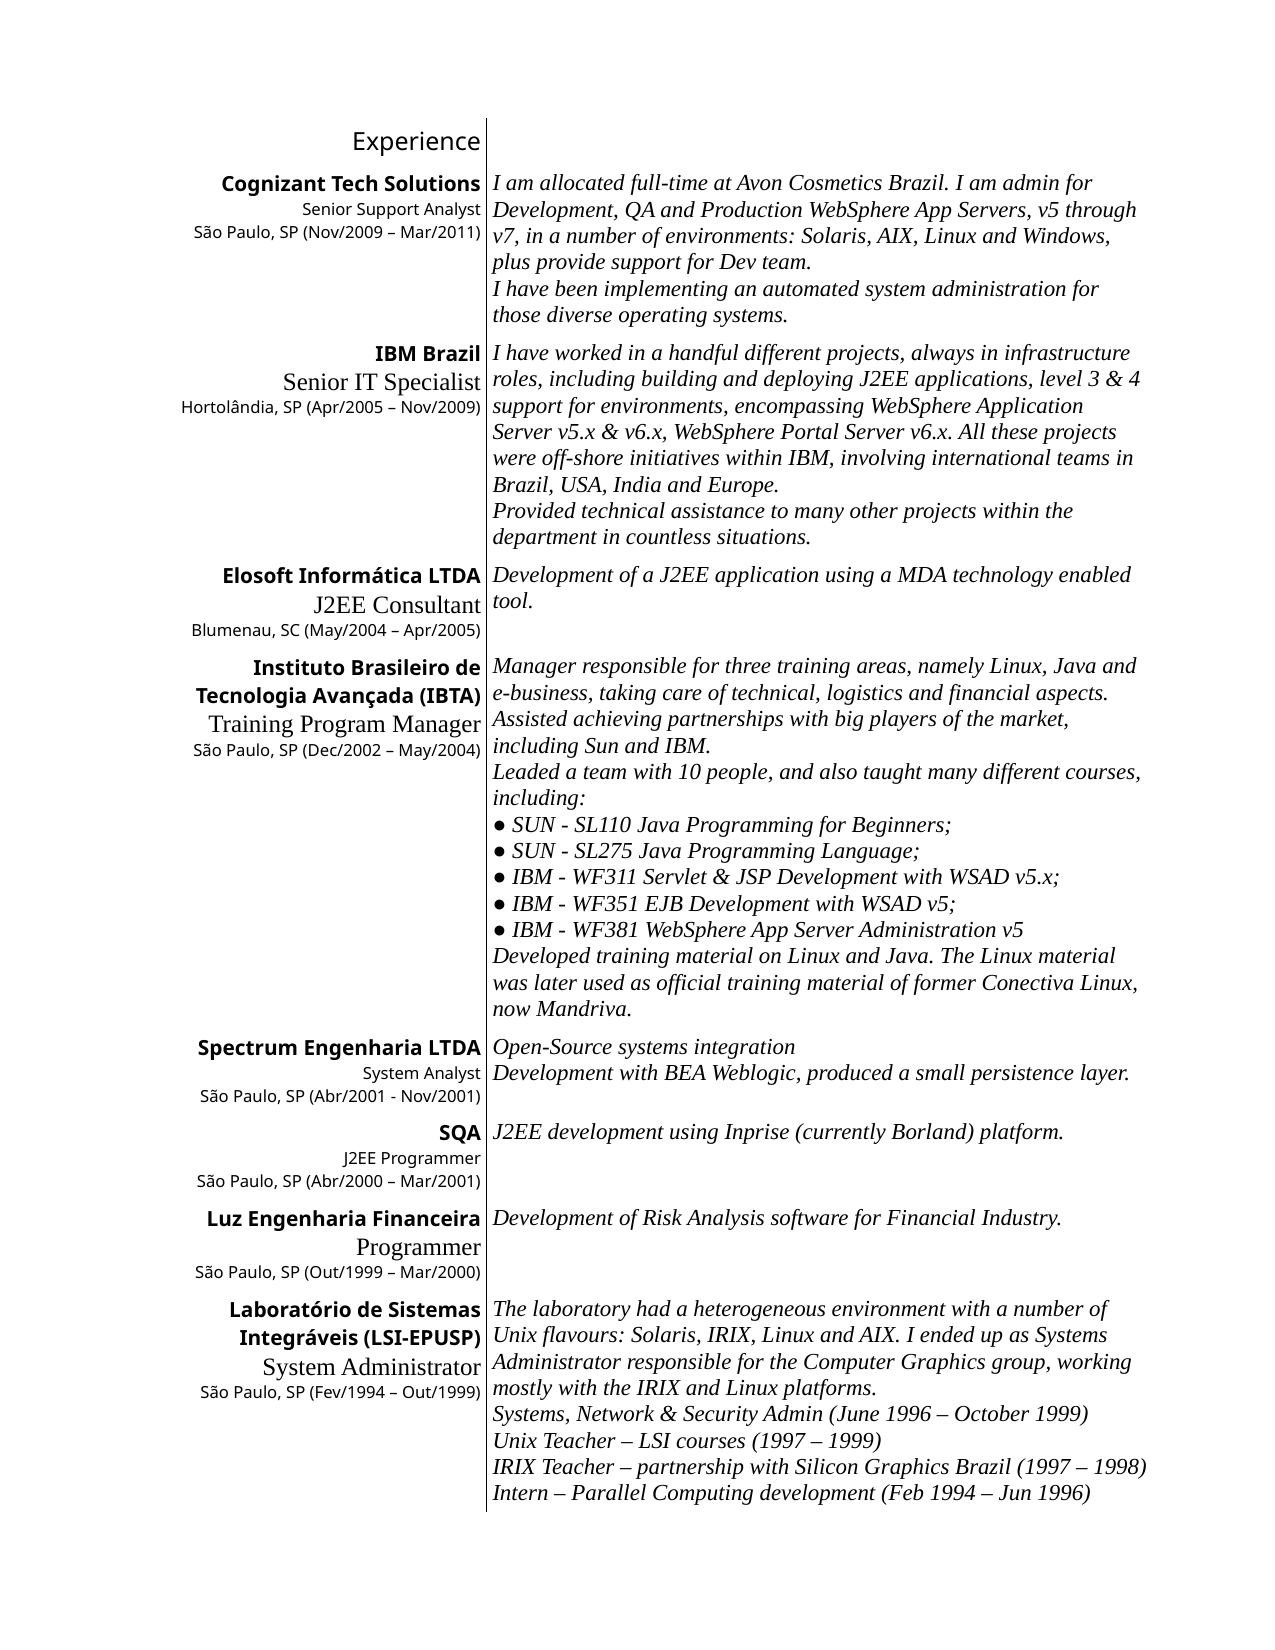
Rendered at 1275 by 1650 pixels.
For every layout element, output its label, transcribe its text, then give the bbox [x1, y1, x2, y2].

table_cell Manager responsible for three training areas, namely Linux, Java and e-business, taking care of technical, logistics and financial aspects. Assisted achieving partnerships with big players of the market, including Sun and IBM. Leaded a team with 10 people, and also taught many different courses, including: ● SUN - SL110 Java Programming for Beginners; ● SUN - SL275 Java Programming Language; ● IBM - WF311 Servlet & JSP Development with WSAD v5.x; ● IBM - WF351 EJB Development with WSAD v5; ● IBM - WF381 WebSphere App Server Administration v5 Developed training material on Linux and Java. The Linux material was later used as official training material of former Conectiva Linux, now Mandriva. [487, 647, 1157, 1027]
table_cell SQA J2EE Programmer São Paulo, SP (Abr/2000 – Mar/2001) [118, 1113, 486, 1198]
table_cell I have worked in a handful different projects, always in infrastructure roles, including building and deploying J2EE applications, level 3 & 4 support for environments, encompassing WebSphere Application Server v5.x & v6.x, WebSphere Portal Server v6.x. All these projects were off-shore initiatives within IBM, involving international teams in Brazil, USA, India and Europe. Provided technical assistance to many other projects within the department in countless situations. [487, 333, 1157, 556]
table_cell Development of Risk Analysis software for Financial Industry. [487, 1198, 1157, 1289]
table_cell Experience [118, 118, 486, 164]
table_cell Luz Engenharia Financeira Programmer São Paulo, SP (Out/1999 – Mar/2000) [118, 1198, 486, 1289]
table_cell I am allocated full-time at Avon Cosmetics Brazil. I am admin for Development, QA and Production WebSphere App Servers, v5 through v7, in a number of environments: Solaris, AIX, Linux and Windows, plus provide support for Dev team. I have been implementing an automated system administration for those diverse operating systems. [487, 164, 1157, 333]
table_cell J2EE development using Inprise (currently Borland) platform. [487, 1113, 1157, 1198]
table_cell IBM Brazil Senior IT Specialist Hortolândia, SP (Apr/2005 – Nov/2009) [118, 333, 486, 556]
table_cell [487, 118, 1157, 164]
table_cell The laboratory had a heterogeneous environment with a number of Unix flavours: Solaris, IRIX, Linux and AIX. I ended up as Systems Administrator responsible for the Computer Graphics group, working mostly with the IRIX and Linux platforms. Systems, Network & Security Admin (June 1996 – October 1999) Unix Teacher – LSI courses (1997 – 1999) IRIX Teacher – partnership with Silicon Graphics Brazil (1997 – 1998) Intern – Parallel Computing development (Feb 1994 – Jun 1996) [487, 1289, 1157, 1512]
table_cell Cognizant Tech Solutions Senior Support Analyst São Paulo, SP (Nov/2009 – Mar/2011) [118, 164, 486, 333]
table_cell Development of a J2EE application using a MDA technology enabled tool. [487, 556, 1157, 647]
table_cell Spectrum Engenharia LTDA System Analyst São Paulo, SP (Abr/2001 - Nov/2001) [118, 1027, 486, 1113]
table_cell Laboratório de Sistemas Integráveis (LSI-EPUSP) System Administrator São Paulo, SP (Fev/1994 – Out/1999) [118, 1289, 486, 1512]
table_cell Instituto Brasileiro de Tecnologia Avançada (IBTA) Training Program Manager São Paulo, SP (Dec/2002 – May/2004) [118, 647, 486, 1027]
table_cell Open-Source systems integration Development with BEA Weblogic, produced a small persistence layer. [487, 1027, 1157, 1113]
table_cell Elosoft Informática LTDA J2EE Consultant Blumenau, SC (May/2004 – Apr/2005) [118, 556, 486, 647]
